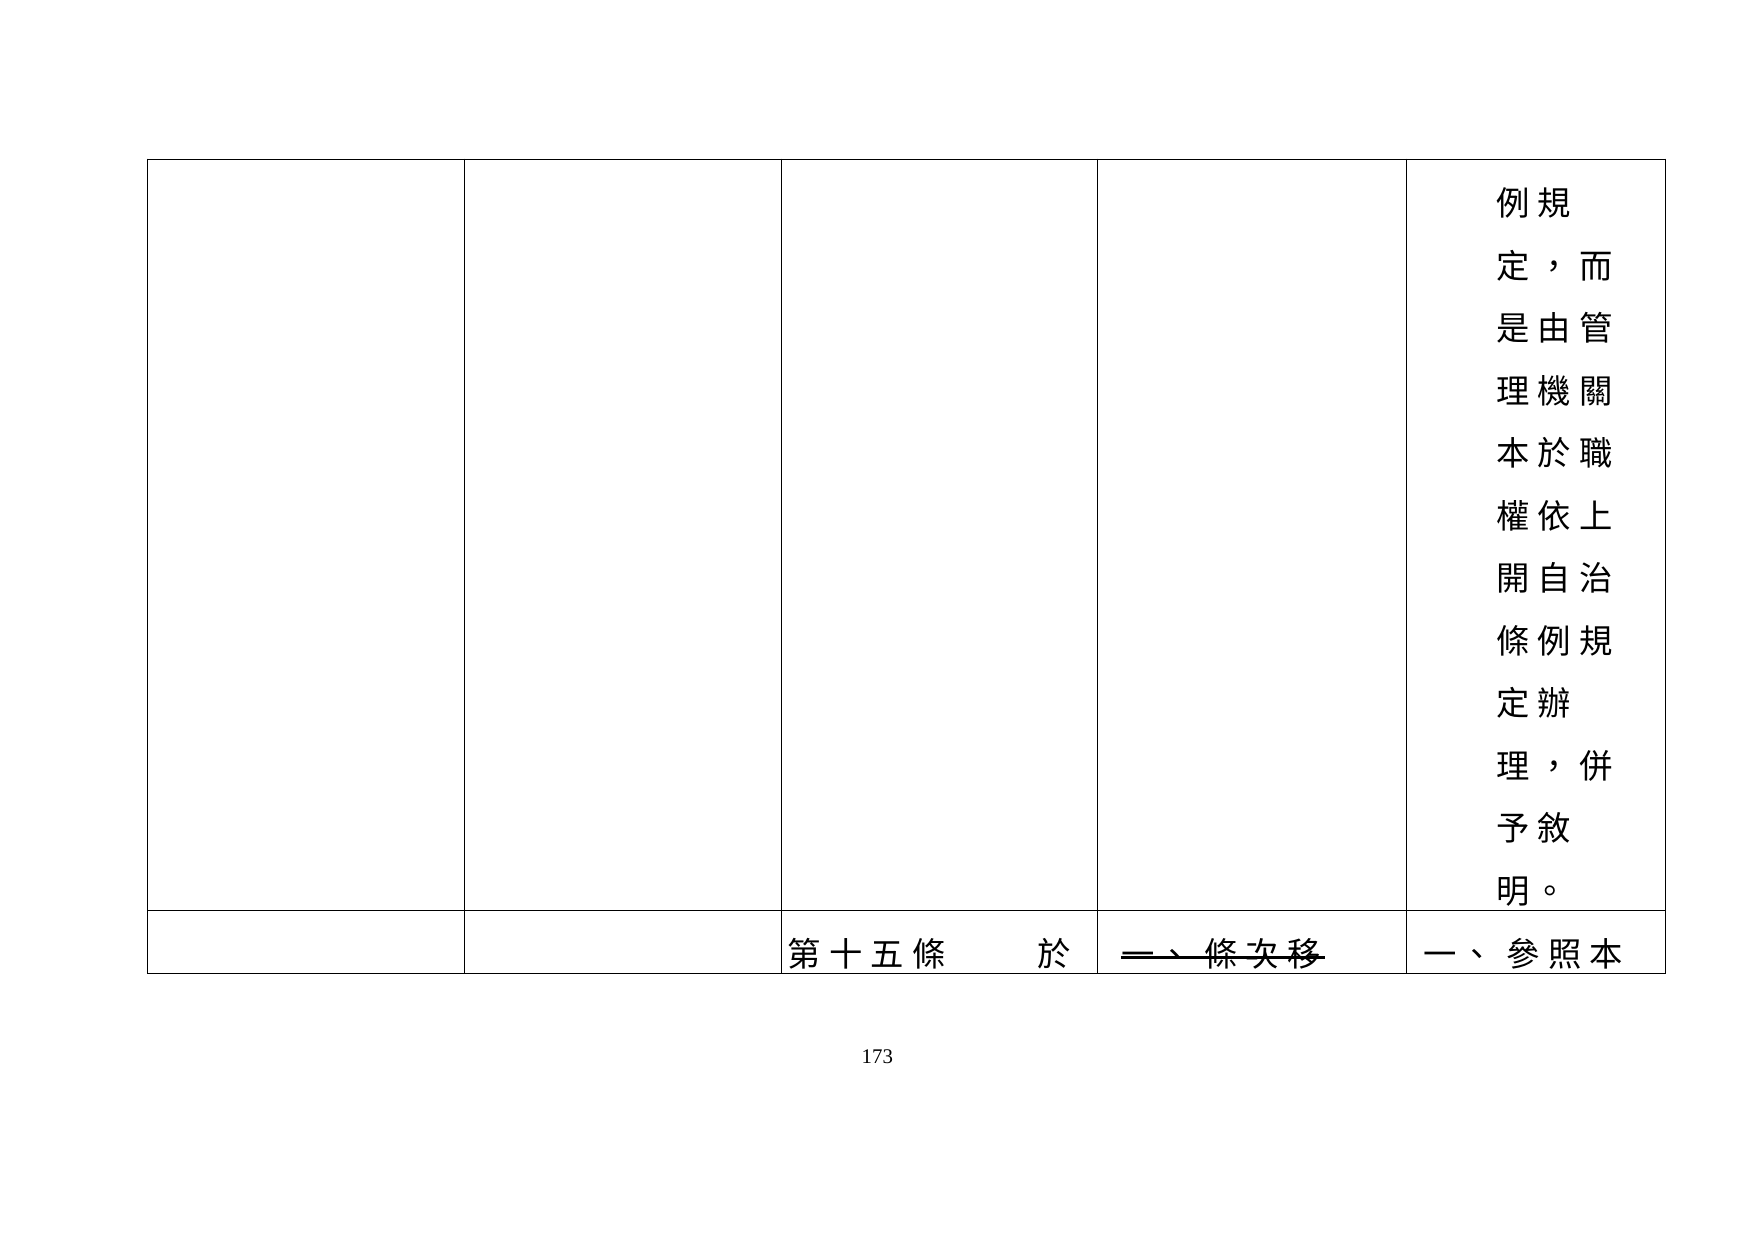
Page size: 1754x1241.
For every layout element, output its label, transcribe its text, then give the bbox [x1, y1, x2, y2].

table_cell [1098, 160, 1406, 909]
table_cell 第十五條 於 [782, 911, 1097, 973]
table_cell [782, 160, 1097, 909]
table_cell [148, 160, 464, 909]
table_cell 一、條次移 [1098, 911, 1406, 973]
table_cell [465, 160, 781, 909]
table_cell 例規定，而是由管理機關本於職權依上開自治條例規定辦理，併予敘明。 [1407, 160, 1665, 909]
table_cell 一、參照本 [1407, 911, 1665, 973]
table_cell [148, 911, 464, 973]
table_cell [465, 911, 781, 973]
